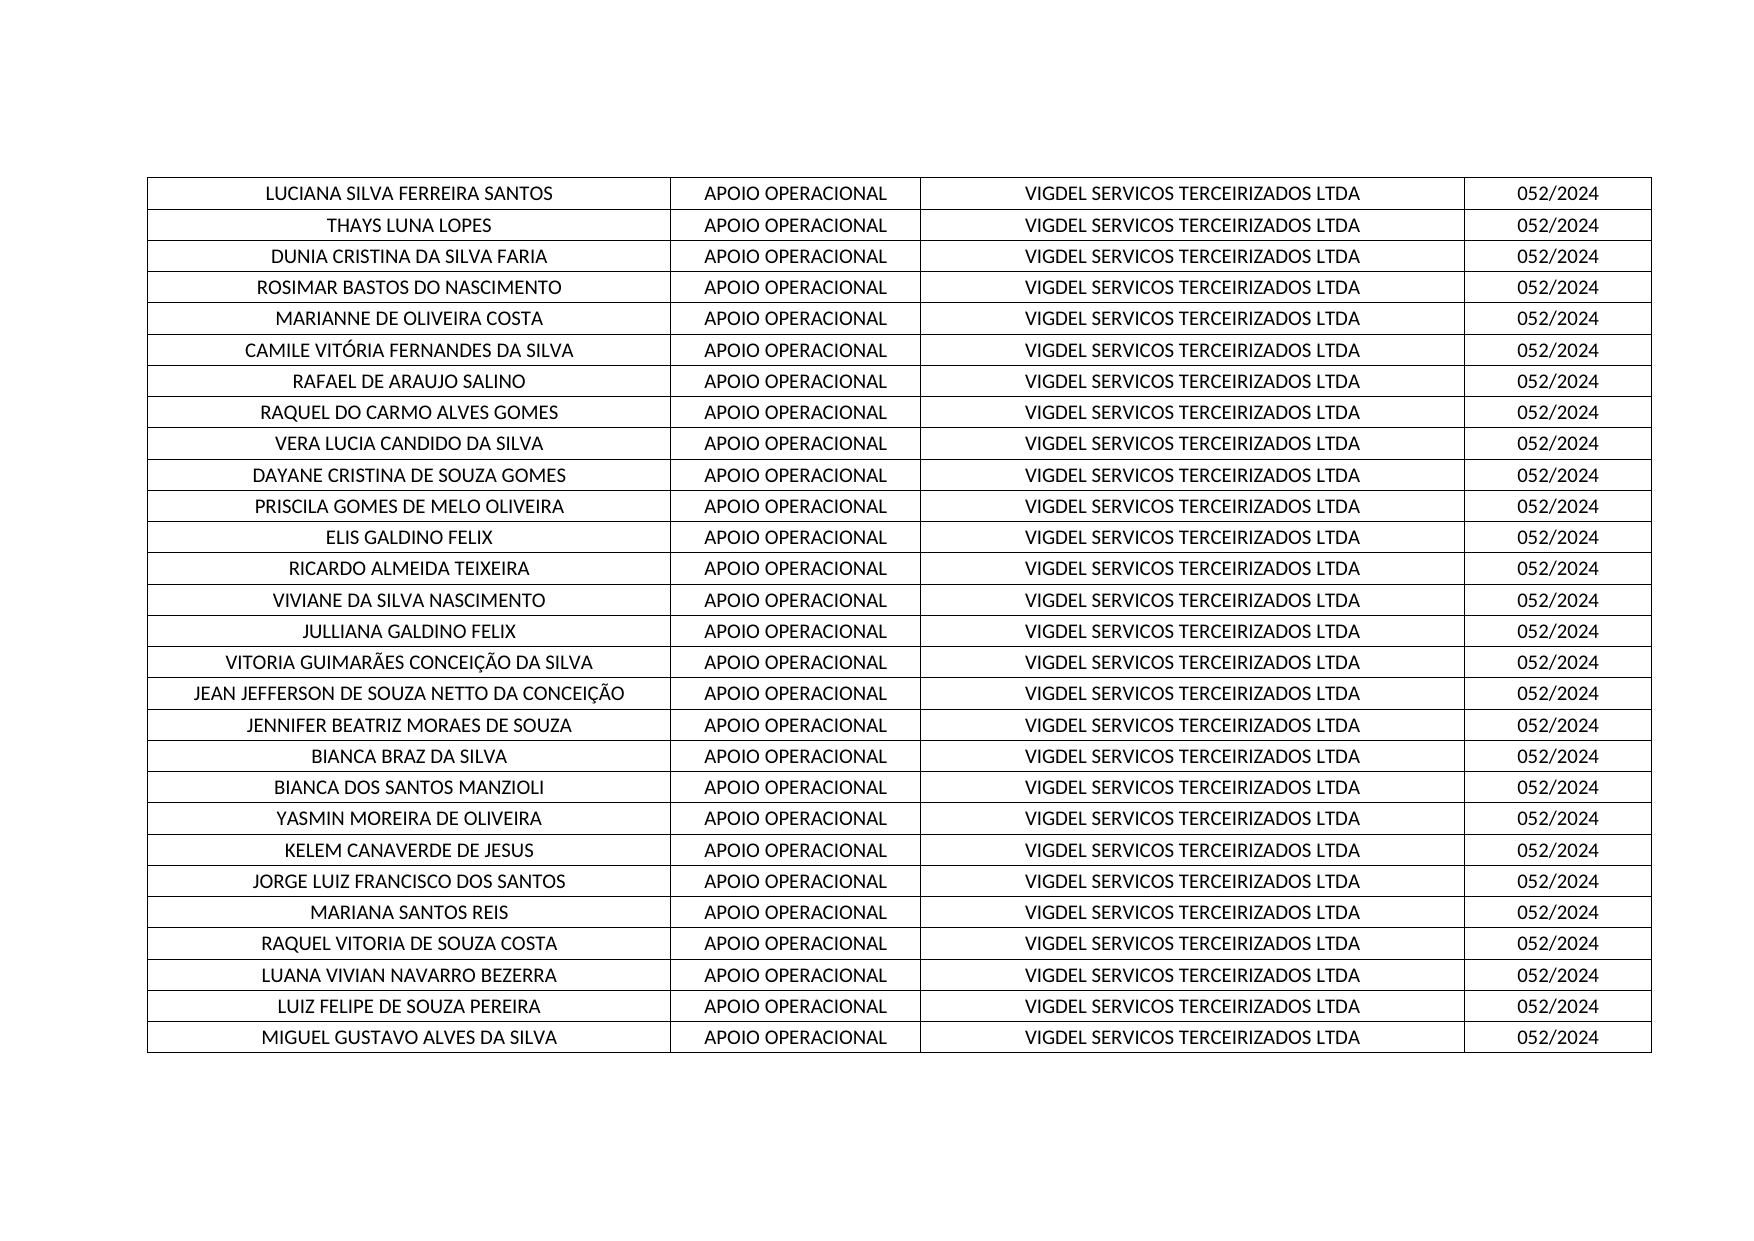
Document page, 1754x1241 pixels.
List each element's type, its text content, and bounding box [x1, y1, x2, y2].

table_cell 052/2024 [1465, 616, 1651, 646]
table_cell VIGDEL SERVICOS TERCEIRIZADOS LTDA [921, 241, 1464, 271]
table_cell 052/2024 [1465, 741, 1651, 771]
table_cell 052/2024 [1465, 272, 1651, 302]
table_cell 052/2024 [1465, 866, 1651, 896]
table_cell VIGDEL SERVICOS TERCEIRIZADOS LTDA [921, 866, 1464, 896]
table_cell VIGDEL SERVICOS TERCEIRIZADOS LTDA [921, 897, 1464, 927]
table_cell VIGDEL SERVICOS TERCEIRIZADOS LTDA [921, 835, 1464, 865]
table_cell LUANA VIVIAN NAVARRO BEZERRA [148, 960, 670, 990]
table_cell 052/2024 [1465, 897, 1651, 927]
table_cell 052/2024 [1465, 710, 1651, 740]
table_cell VIGDEL SERVICOS TERCEIRIZADOS LTDA [921, 553, 1464, 583]
table_cell APOIO OPERACIONAL [671, 866, 920, 896]
table_cell DAYANE CRISTINA DE SOUZA GOMES [148, 460, 670, 490]
table_cell APOIO OPERACIONAL [671, 491, 920, 521]
table_cell VIGDEL SERVICOS TERCEIRIZADOS LTDA [921, 522, 1464, 552]
table_cell APOIO OPERACIONAL [671, 928, 920, 958]
table_cell APOIO OPERACIONAL [671, 741, 920, 771]
table_cell VIGDEL SERVICOS TERCEIRIZADOS LTDA [921, 741, 1464, 771]
table_cell VIGDEL SERVICOS TERCEIRIZADOS LTDA [921, 710, 1464, 740]
table_cell ROSIMAR BASTOS DO NASCIMENTO [148, 272, 670, 302]
table_cell VIGDEL SERVICOS TERCEIRIZADOS LTDA [921, 178, 1464, 208]
table_cell APOIO OPERACIONAL [671, 647, 920, 677]
table_cell LUIZ FELIPE DE SOUZA PEREIRA [148, 991, 670, 1021]
table_cell VIVIANE DA SILVA NASCIMENTO [148, 585, 670, 615]
table_cell 052/2024 [1465, 553, 1651, 583]
table_cell 052/2024 [1465, 835, 1651, 865]
table_cell BIANCA BRAZ DA SILVA [148, 741, 670, 771]
table_cell 052/2024 [1465, 803, 1651, 833]
table_cell JEAN JEFFERSON DE SOUZA NETTO DA CONCEIÇÃO [148, 678, 670, 708]
table_cell APOIO OPERACIONAL [671, 272, 920, 302]
table_cell 052/2024 [1465, 335, 1651, 365]
table_cell APOIO OPERACIONAL [671, 241, 920, 271]
table_cell APOIO OPERACIONAL [671, 460, 920, 490]
table_cell YASMIN MOREIRA DE OLIVEIRA [148, 803, 670, 833]
table_cell APOIO OPERACIONAL [671, 960, 920, 990]
table_cell VIGDEL SERVICOS TERCEIRIZADOS LTDA [921, 803, 1464, 833]
table_cell THAYS LUNA LOPES [148, 210, 670, 240]
table_cell JENNIFER BEATRIZ MORAES DE SOUZA [148, 710, 670, 740]
table_cell VIGDEL SERVICOS TERCEIRIZADOS LTDA [921, 303, 1464, 333]
table_cell VIGDEL SERVICOS TERCEIRIZADOS LTDA [921, 678, 1464, 708]
table_cell APOIO OPERACIONAL [671, 553, 920, 583]
table_cell VIGDEL SERVICOS TERCEIRIZADOS LTDA [921, 397, 1464, 427]
table_cell 052/2024 [1465, 491, 1651, 521]
table_cell VIGDEL SERVICOS TERCEIRIZADOS LTDA [921, 366, 1464, 396]
table_cell APOIO OPERACIONAL [671, 678, 920, 708]
table_cell PRISCILA GOMES DE MELO OLIVEIRA [148, 491, 670, 521]
table_cell VIGDEL SERVICOS TERCEIRIZADOS LTDA [921, 1022, 1464, 1052]
table_cell 052/2024 [1465, 210, 1651, 240]
table_cell VIGDEL SERVICOS TERCEIRIZADOS LTDA [921, 335, 1464, 365]
table_cell RAFAEL DE ARAUJO SALINO [148, 366, 670, 396]
table_cell APOIO OPERACIONAL [671, 897, 920, 927]
table_cell 052/2024 [1465, 522, 1651, 552]
table_cell VIGDEL SERVICOS TERCEIRIZADOS LTDA [921, 772, 1464, 802]
table_cell 052/2024 [1465, 397, 1651, 427]
table_cell MARIANNE DE OLIVEIRA COSTA [148, 303, 670, 333]
table_cell 052/2024 [1465, 960, 1651, 990]
table_cell JULLIANA GALDINO FELIX [148, 616, 670, 646]
table_cell 052/2024 [1465, 460, 1651, 490]
table_cell RAQUEL VITORIA DE SOUZA COSTA [148, 928, 670, 958]
table_cell APOIO OPERACIONAL [671, 210, 920, 240]
table_cell VIGDEL SERVICOS TERCEIRIZADOS LTDA [921, 272, 1464, 302]
table_cell VIGDEL SERVICOS TERCEIRIZADOS LTDA [921, 928, 1464, 958]
table_cell VIGDEL SERVICOS TERCEIRIZADOS LTDA [921, 960, 1464, 990]
table_cell VIGDEL SERVICOS TERCEIRIZADOS LTDA [921, 460, 1464, 490]
table_cell APOIO OPERACIONAL [671, 710, 920, 740]
table_cell 052/2024 [1465, 678, 1651, 708]
table_cell VIGDEL SERVICOS TERCEIRIZADOS LTDA [921, 991, 1464, 1021]
table_cell APOIO OPERACIONAL [671, 772, 920, 802]
table_cell APOIO OPERACIONAL [671, 428, 920, 458]
table_cell JORGE LUIZ FRANCISCO DOS SANTOS [148, 866, 670, 896]
table_cell 052/2024 [1465, 241, 1651, 271]
table_cell VIGDEL SERVICOS TERCEIRIZADOS LTDA [921, 210, 1464, 240]
table_cell ELIS GALDINO FELIX [148, 522, 670, 552]
table_cell VITORIA GUIMARÃES CONCEIÇÃO DA SILVA [148, 647, 670, 677]
table_cell APOIO OPERACIONAL [671, 585, 920, 615]
table_cell KELEM CANAVERDE DE JESUS [148, 835, 670, 865]
table_cell 052/2024 [1465, 991, 1651, 1021]
table_cell VIGDEL SERVICOS TERCEIRIZADOS LTDA [921, 585, 1464, 615]
table_cell APOIO OPERACIONAL [671, 178, 920, 208]
table_cell 052/2024 [1465, 928, 1651, 958]
table_cell APOIO OPERACIONAL [671, 616, 920, 646]
table_cell LUCIANA SILVA FERREIRA SANTOS [148, 178, 670, 208]
table_cell RICARDO ALMEIDA TEIXEIRA [148, 553, 670, 583]
table_cell APOIO OPERACIONAL [671, 522, 920, 552]
table_cell APOIO OPERACIONAL [671, 991, 920, 1021]
table_cell DUNIA CRISTINA DA SILVA FARIA [148, 241, 670, 271]
table_cell MARIANA SANTOS REIS [148, 897, 670, 927]
table_cell APOIO OPERACIONAL [671, 303, 920, 333]
table_cell MIGUEL GUSTAVO ALVES DA SILVA [148, 1022, 670, 1052]
table_cell CAMILE VITÓRIA FERNANDES DA SILVA [148, 335, 670, 365]
table_cell 052/2024 [1465, 366, 1651, 396]
table_cell APOIO OPERACIONAL [671, 803, 920, 833]
table_cell VIGDEL SERVICOS TERCEIRIZADOS LTDA [921, 616, 1464, 646]
table_cell 052/2024 [1465, 303, 1651, 333]
table_cell BIANCA DOS SANTOS MANZIOLI [148, 772, 670, 802]
table_cell 052/2024 [1465, 772, 1651, 802]
table_cell APOIO OPERACIONAL [671, 397, 920, 427]
table_cell VIGDEL SERVICOS TERCEIRIZADOS LTDA [921, 428, 1464, 458]
table_cell VIGDEL SERVICOS TERCEIRIZADOS LTDA [921, 491, 1464, 521]
table_cell 052/2024 [1465, 1022, 1651, 1052]
table_cell VIGDEL SERVICOS TERCEIRIZADOS LTDA [921, 647, 1464, 677]
table_cell APOIO OPERACIONAL [671, 835, 920, 865]
table_cell 052/2024 [1465, 585, 1651, 615]
table_cell 052/2024 [1465, 647, 1651, 677]
table_cell 052/2024 [1465, 428, 1651, 458]
table_cell RAQUEL DO CARMO ALVES GOMES [148, 397, 670, 427]
table_cell APOIO OPERACIONAL [671, 335, 920, 365]
table_cell APOIO OPERACIONAL [671, 1022, 920, 1052]
table_cell APOIO OPERACIONAL [671, 366, 920, 396]
table_cell VERA LUCIA CANDIDO DA SILVA [148, 428, 670, 458]
table_cell 052/2024 [1465, 178, 1651, 208]
